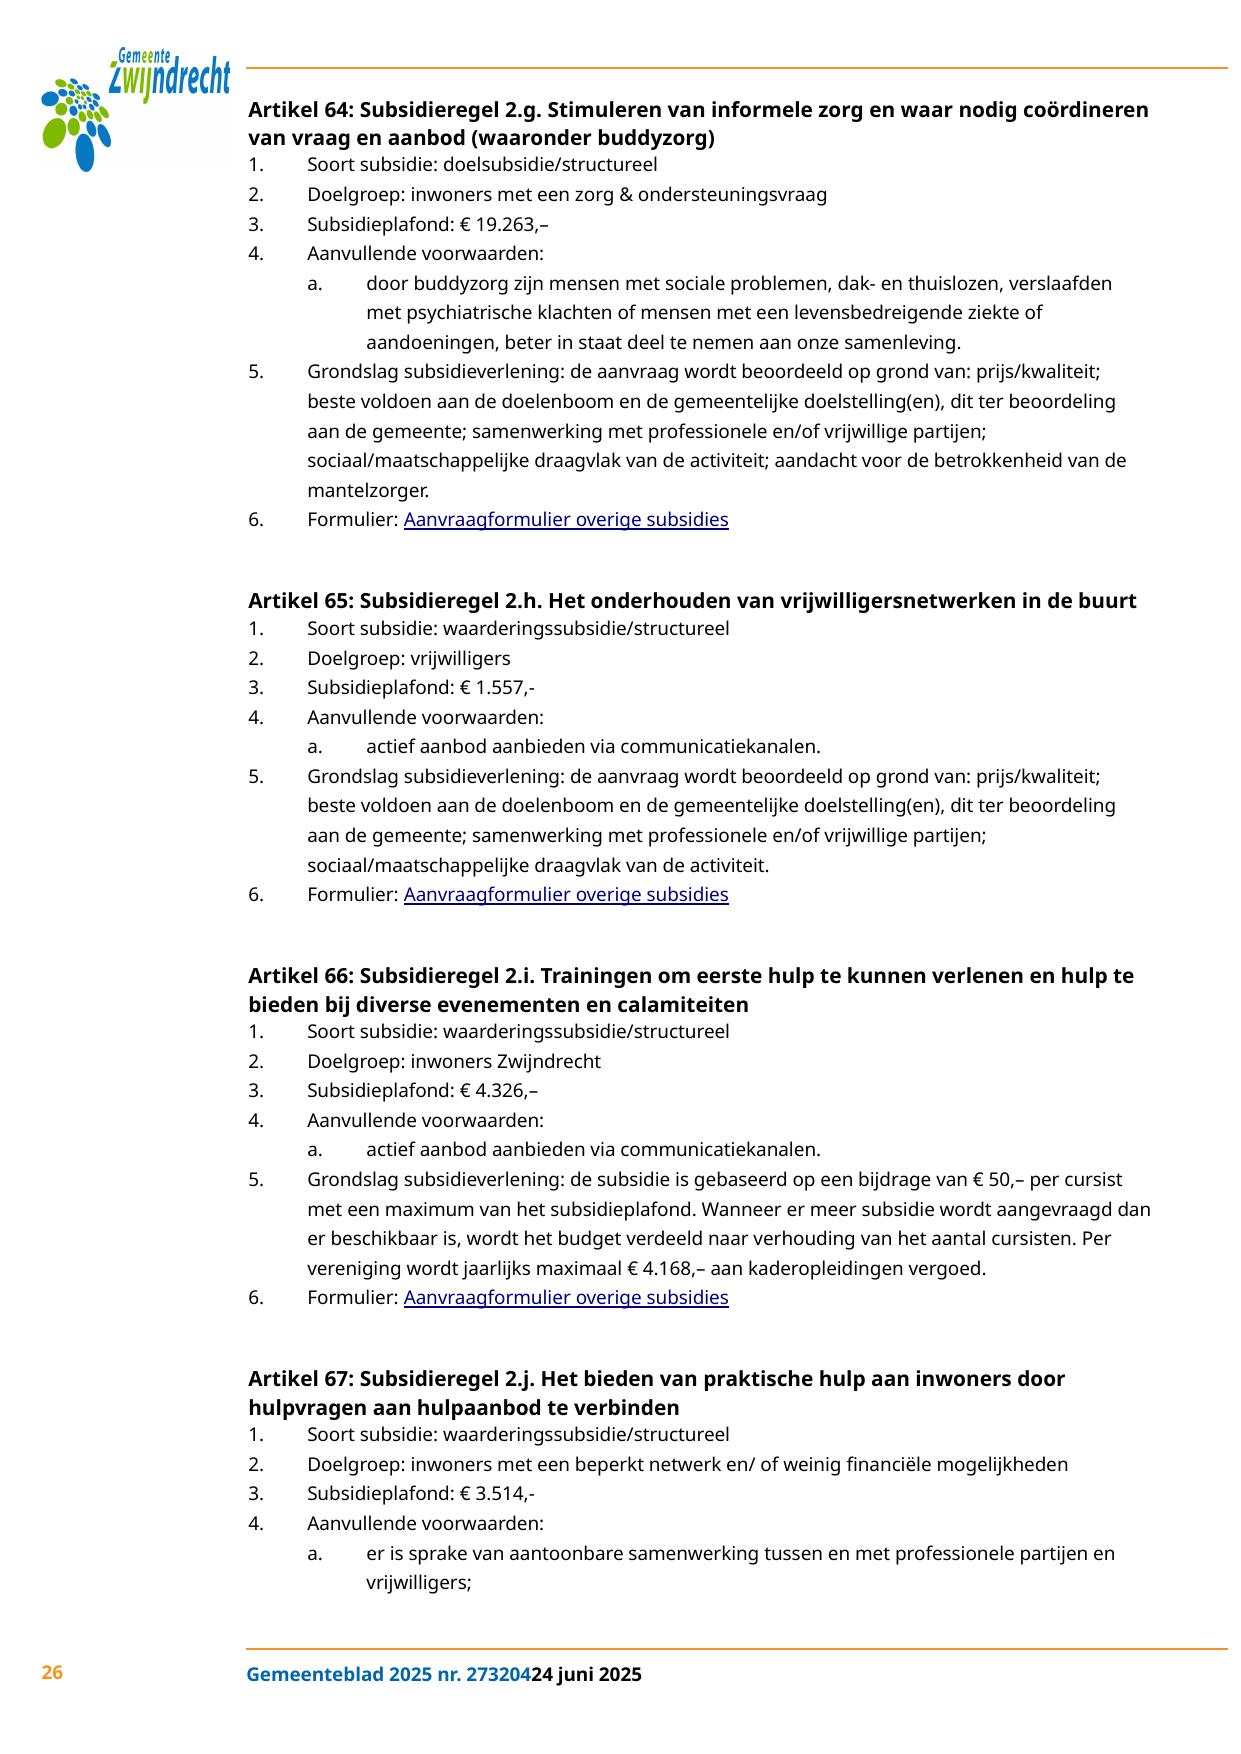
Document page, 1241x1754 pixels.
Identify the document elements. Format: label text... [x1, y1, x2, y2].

text Artikel 64: Subsidieregel 2.g. Stimuleren van informele zorg en waar nodig coördineren van vraag en aanbod (waaronder buddyzorg) [248, 95, 1152, 152]
text Artikel 65: Subsidieregel 2.h. Het onderhouden van vrijwilligersnetwerken in de buurt [248, 587, 1152, 615]
list Doelgroep: vrijwilligers [248, 645, 1152, 670]
picture [41, 47, 231, 172]
list Aanvullende voorwaarden: [248, 240, 1152, 266]
list Subsidieplafond: € 3.514,- [248, 1481, 1152, 1506]
list Soort subsidie: waarderingssubsidie/structureel [248, 1421, 1152, 1447]
list Grondslag subsidieverlening: de aanvraag wordt beoordeeld op grond van: prijs/kwaliteit; beste voldoen aan de doelenboom en de gemeentelijke doelstelling(en), dit ter beoordeling aan de gemeente; samenwerking met professionele en/of vrijwillige partijen; sociaal/maatschappelijke draagvlak van de activiteit. [248, 763, 1152, 877]
list Aanvullende voorwaarden: [248, 704, 1152, 729]
list Formulier: Aanvraagformulier overige subsidies [248, 507, 1152, 532]
list door buddyzorg zijn mensen met sociale problemen, dak- en thuislozen, verslaafden met psychiatrische klachten of mensen met een levensbedreigende ziekte of aandoeningen, beter in staat deel te nemen aan onze samenleving. [307, 270, 1152, 355]
list Doelgroep: inwoners Zwijndrecht [248, 1048, 1152, 1073]
list Aanvullende voorwaarden: [248, 1107, 1152, 1133]
list actief aanbod aanbieden via communicatiekanalen. [307, 733, 1152, 759]
list Grondslag subsidieverlening: de subsidie is gebaseerd op een bijdrage van € 50,– per cursist met een maximum van het subsidieplafond. Wanneer er meer subsidie wordt aangevraagd dan er beschikbaar is, wordt het budget verdeeld naar verhouding van het aantal cursisten. Per vereniging wordt jaarlijks maximaal € 4.168,– aan kaderopleidingen vergoed. [248, 1166, 1152, 1281]
list Soort subsidie: waarderingssubsidie/structureel [248, 1018, 1152, 1044]
text Artikel 67: Subsidieregel 2.j. Het bieden van praktische hulp aan inwoners door hulpvragen aan hulpaanbod te verbinden [248, 1364, 1152, 1421]
list Grondslag subsidieverlening: de aanvraag wordt beoordeeld op grond van: prijs/kwaliteit; beste voldoen aan de doelenboom en de gemeentelijke doelstelling(en), dit ter beoordeling aan de gemeente; samenwerking met professionele en/of vrijwillige partijen; sociaal/maatschappelijke draagvlak van de activiteit; aandacht voor de betrokkenheid van de mantelzorger. [248, 359, 1152, 503]
list Formulier: Aanvraagformulier overige subsidies [248, 1284, 1152, 1310]
list Formulier: Aanvraagformulier overige subsidies [248, 881, 1152, 907]
list Soort subsidie: waarderingssubsidie/structureel [248, 615, 1152, 641]
text Artikel 66: Subsidieregel 2.i. Trainingen om eerste hulp te kunnen verlenen en hulp te bieden bij diverse evenementen en calamiteiten [248, 961, 1152, 1018]
list Subsidieplafond: € 19.263,– [248, 211, 1152, 237]
list actief aanbod aanbieden via communicatiekanalen. [307, 1137, 1152, 1162]
list Subsidieplafond: € 1.557,- [248, 674, 1152, 700]
list er is sprake van aantoonbare samenwerking tussen en met professionele partijen en vrijwilligers; [307, 1540, 1152, 1595]
list Doelgroep: inwoners met een zorg & ondersteuningsvraag [248, 181, 1152, 207]
list Soort subsidie: doelsubsidie/structureel [248, 152, 1152, 177]
list Doelgroep: inwoners met een beperkt netwerk en/ of weinig financiële mogelijkheden [248, 1451, 1152, 1477]
list Subsidieplafond: € 4.326,– [248, 1077, 1152, 1103]
list Aanvullende voorwaarden: [248, 1510, 1152, 1536]
